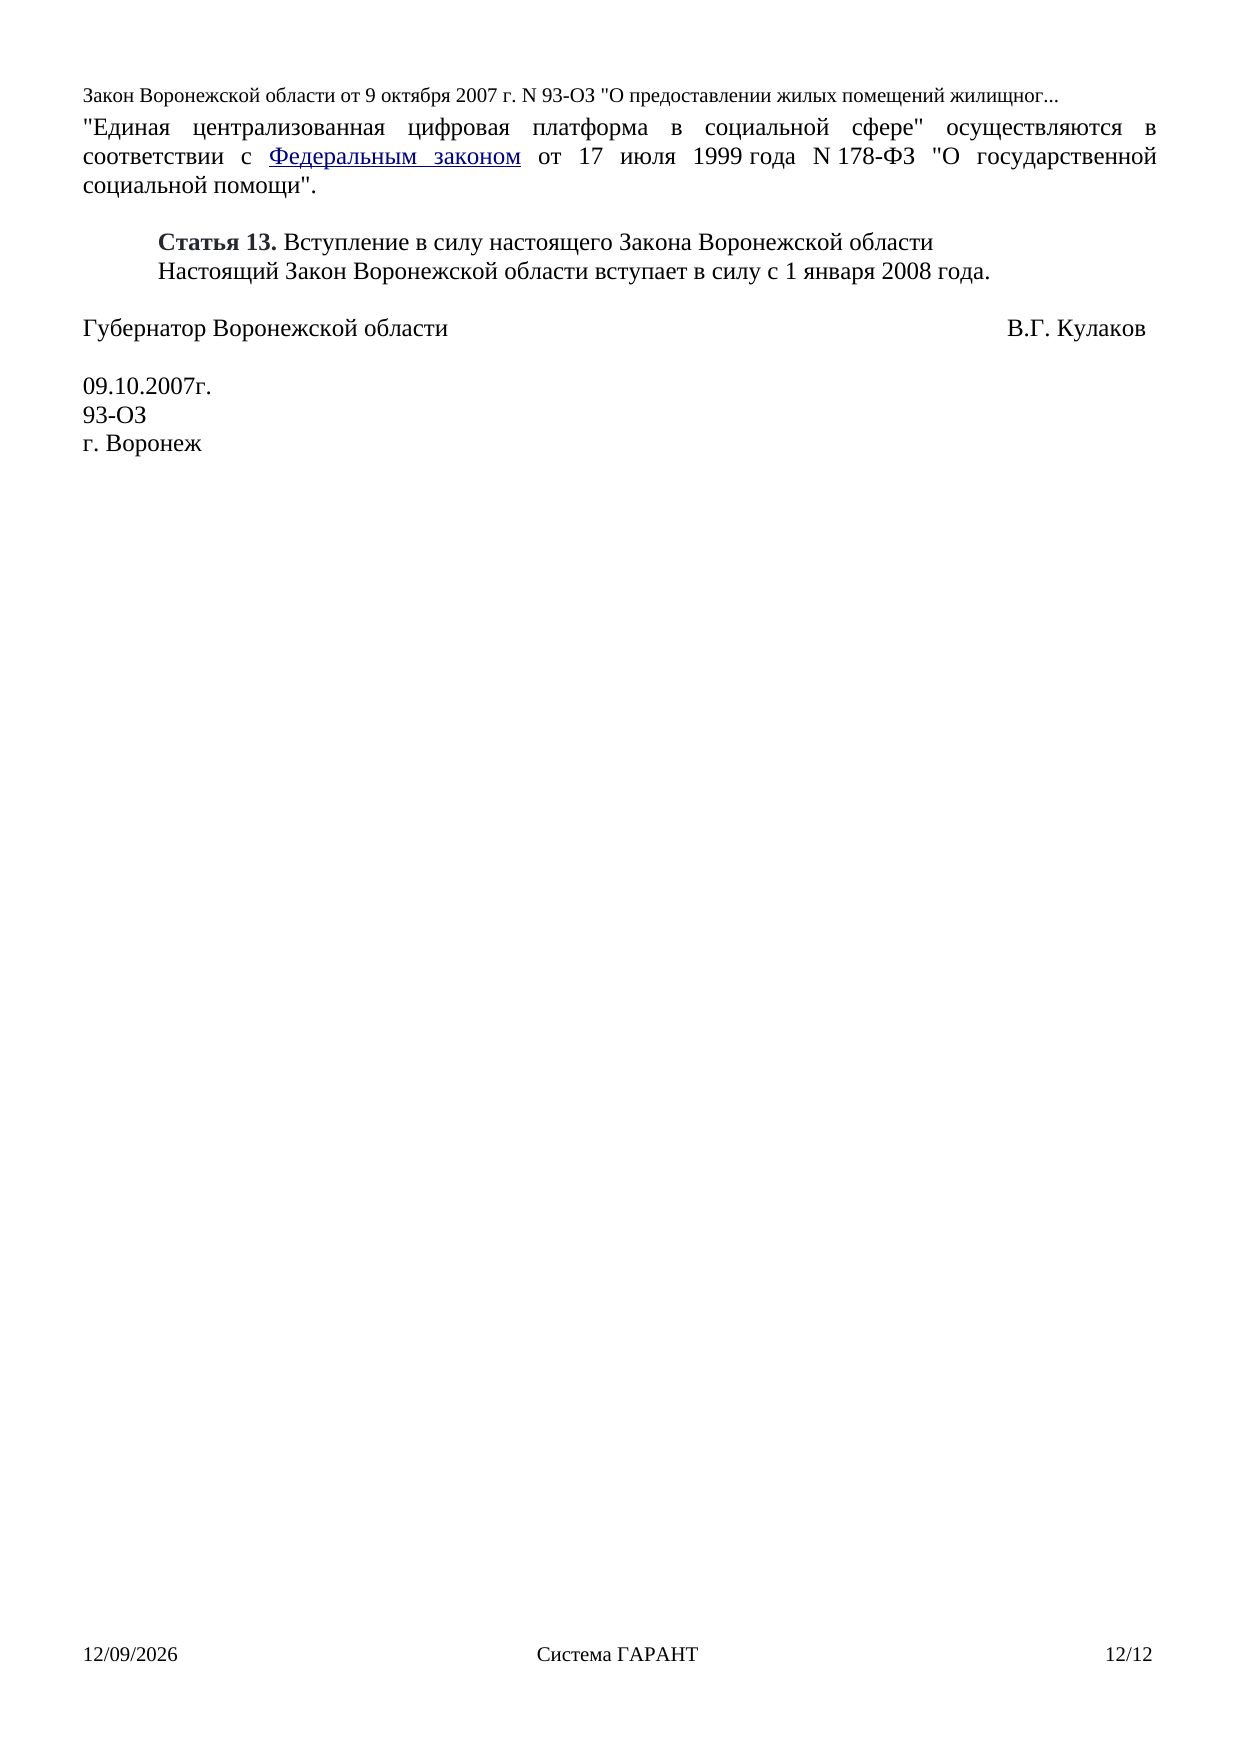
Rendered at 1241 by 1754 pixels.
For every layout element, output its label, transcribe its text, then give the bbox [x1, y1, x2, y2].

text 93-ОЗ [83, 400, 1157, 428]
text Настоящий Закон Воронежской области вступает в силу с 1 января 2008 года. [83, 256, 1157, 285]
text г. Воронеж [83, 428, 1157, 457]
text 09.10.2007г. [83, 371, 1157, 400]
table_header В.Г. Кулаков [791, 314, 1146, 342]
text Статья 13. Вступление в силу настоящего Закона Воронежской области [158, 227, 1157, 256]
text "Единая централизованная цифровая платформа в социальной сфере" осуществляются в соответствии с Федеральным законом от 17 июля 1999 года N 178-ФЗ "О государственной социальной помощи". [83, 112, 1157, 198]
table_header Губернатор Воронежской области [83, 314, 791, 342]
